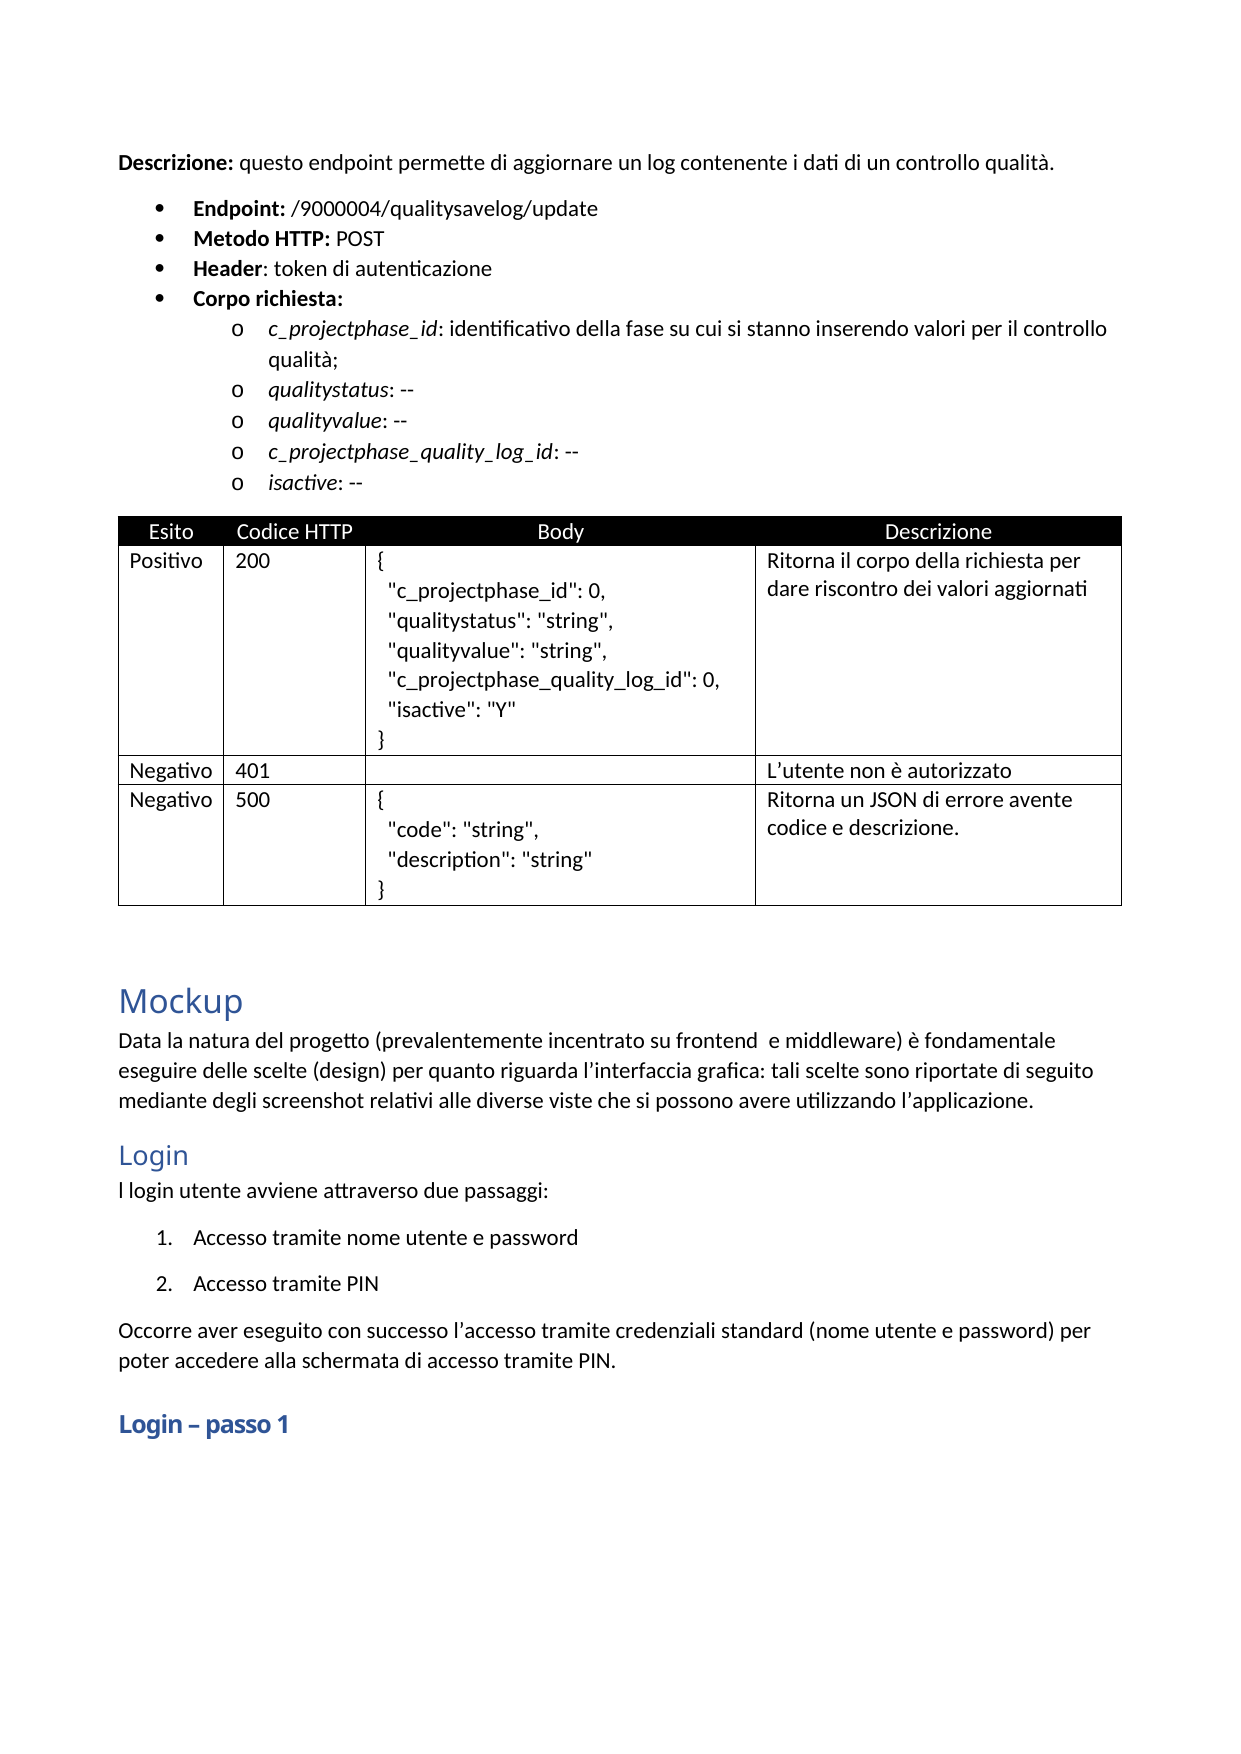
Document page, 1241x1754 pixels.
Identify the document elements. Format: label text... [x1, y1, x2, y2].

text Descrizione: questo endpoint permette di aggiornare un log contenente i dati di un controllo qualità. [118, 148, 1122, 176]
list isactive: -- [231, 468, 1122, 497]
subtitle Login – passo 1 [118, 1407, 1122, 1441]
table_cell { "c_projectphase_id": 0, "qualitystatus": "string", "qualityvalue": "string", "c_projectphase_quality_log_id": 0, "isactive": "Y" } [366, 546, 755, 755]
table_header Body [366, 517, 755, 545]
table_cell Negativo [119, 785, 223, 905]
text Data la natura del progetto (prevalentemente incentrato su frontend e middleware) è fondamentale eseguire delle scelte (design) per quanto riguarda l’interfaccia grafica: tali scelte sono riportate di seguito mediante degli screenshot relativi alle diverse viste che si possono avere utilizzando l’applicazione. [118, 1026, 1122, 1114]
table_header Codice HTTP [224, 517, 365, 545]
text l login utente avviene attraverso due passaggi: [118, 1176, 1122, 1204]
table_cell Ritorna un JSON di errore avente codice e descrizione. [756, 785, 1121, 905]
subtitle Mockup [118, 978, 1122, 1023]
table_cell 500 [224, 785, 365, 905]
table_header Esito [119, 517, 223, 545]
list qualityvalue: -- [231, 406, 1122, 435]
table_cell L’utente non è autorizzato [756, 756, 1121, 784]
table_cell Positivo [119, 546, 223, 755]
list qualitystatus: -- [231, 375, 1122, 404]
list Accesso tramite PIN [156, 1269, 1122, 1297]
table_cell { "code": "string", "description": "string" } [366, 785, 755, 905]
table_header Descrizione [756, 517, 1121, 545]
table_cell Negativo [119, 756, 223, 784]
list c_projectphase_quality_log_id: -- [231, 437, 1122, 466]
list Endpoint: /9000004/qualitysavelog/update [156, 194, 1122, 222]
list Header: token di autenticazione [156, 254, 1122, 282]
table_cell [366, 756, 755, 784]
text Occorre aver eseguito con successo l’accesso tramite credenziali standard (nome utente e password) per poter accedere alla schermata di accesso tramite PIN. [118, 1316, 1122, 1374]
subtitle Login [118, 1137, 1122, 1174]
table_cell 401 [224, 756, 365, 784]
table_cell 200 [224, 546, 365, 755]
list Accesso tramite nome utente e password [156, 1223, 1122, 1251]
list c_projectphase_id: identificativo della fase su cui si stanno inserendo valori per il controllo qualità; [231, 314, 1122, 373]
list Corpo richiesta: [156, 284, 1122, 312]
table_cell Ritorna il corpo della richiesta per dare riscontro dei valori aggiornati [756, 546, 1121, 755]
list Metodo HTTP: POST [156, 224, 1122, 252]
